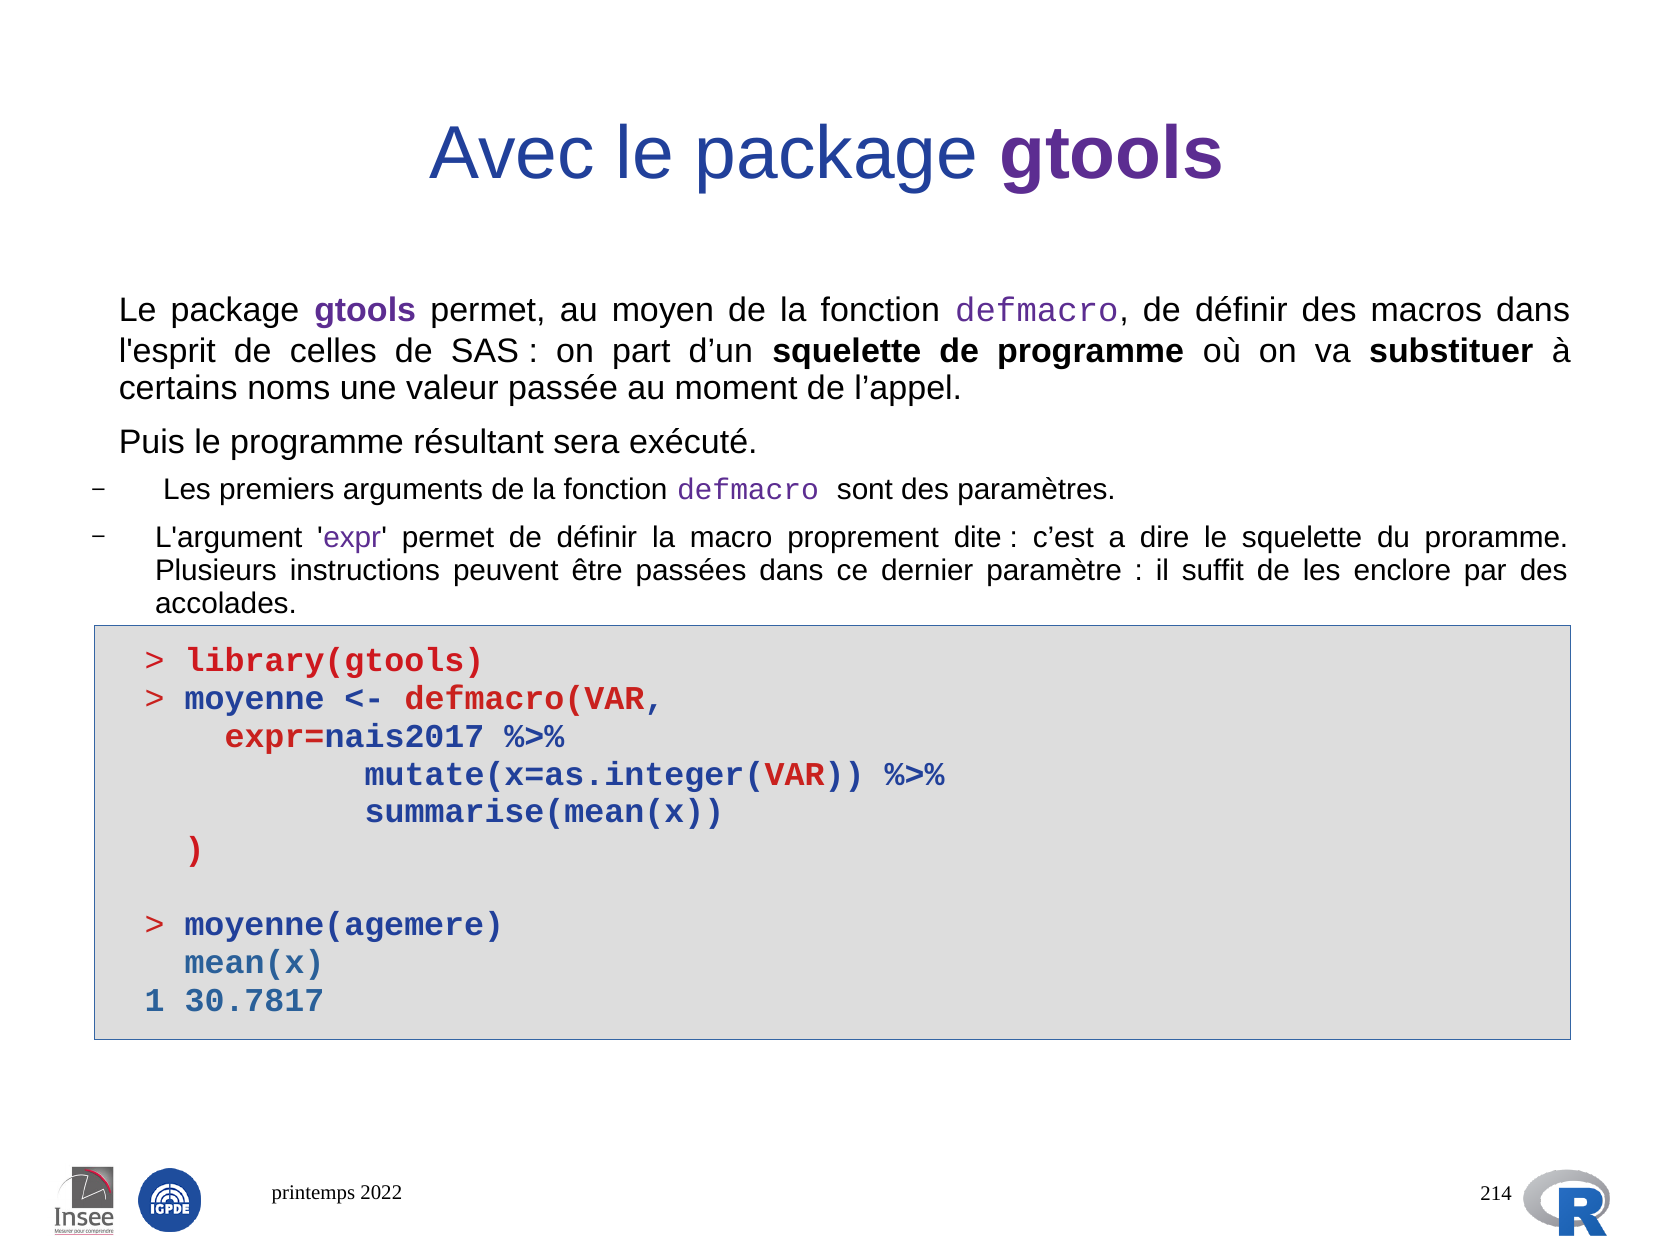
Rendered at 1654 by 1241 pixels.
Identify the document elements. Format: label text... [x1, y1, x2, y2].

list Le package gtools permet, au moyen de la fonction defmacro, de définir des macros dans l'esprit de celles de SAS : on part d’un squelette de programme où on va substituer à certains noms une valeur passée au moment de l’appel. Puis le programme résultant sera exécuté. Les premiers arguments de la fonction defmacro sont des paramètres. L'argument 'expr' permet de définir la macro proprement dite : c’est a dire le squelette du proramme. Plusieurs instructions peuvent être passées dans ce dernier paramètre : il suffit de les enclore par des accolades. [82, 290, 1571, 626]
picture [47, 1163, 120, 1236]
picture [1523, 1169, 1610, 1236]
picture [138, 1168, 201, 1232]
text_box > library(gtools) > moyenne <- defmacro(VAR, expr=nais2017 %>% mutate(x=as.integer(VAR)) %>% summarise(mean(x)) ) > moyenne(agemere) mean(x) 1 30.7817 [94, 625, 1571, 1040]
title Avec le package gtools [82, 49, 1571, 257]
